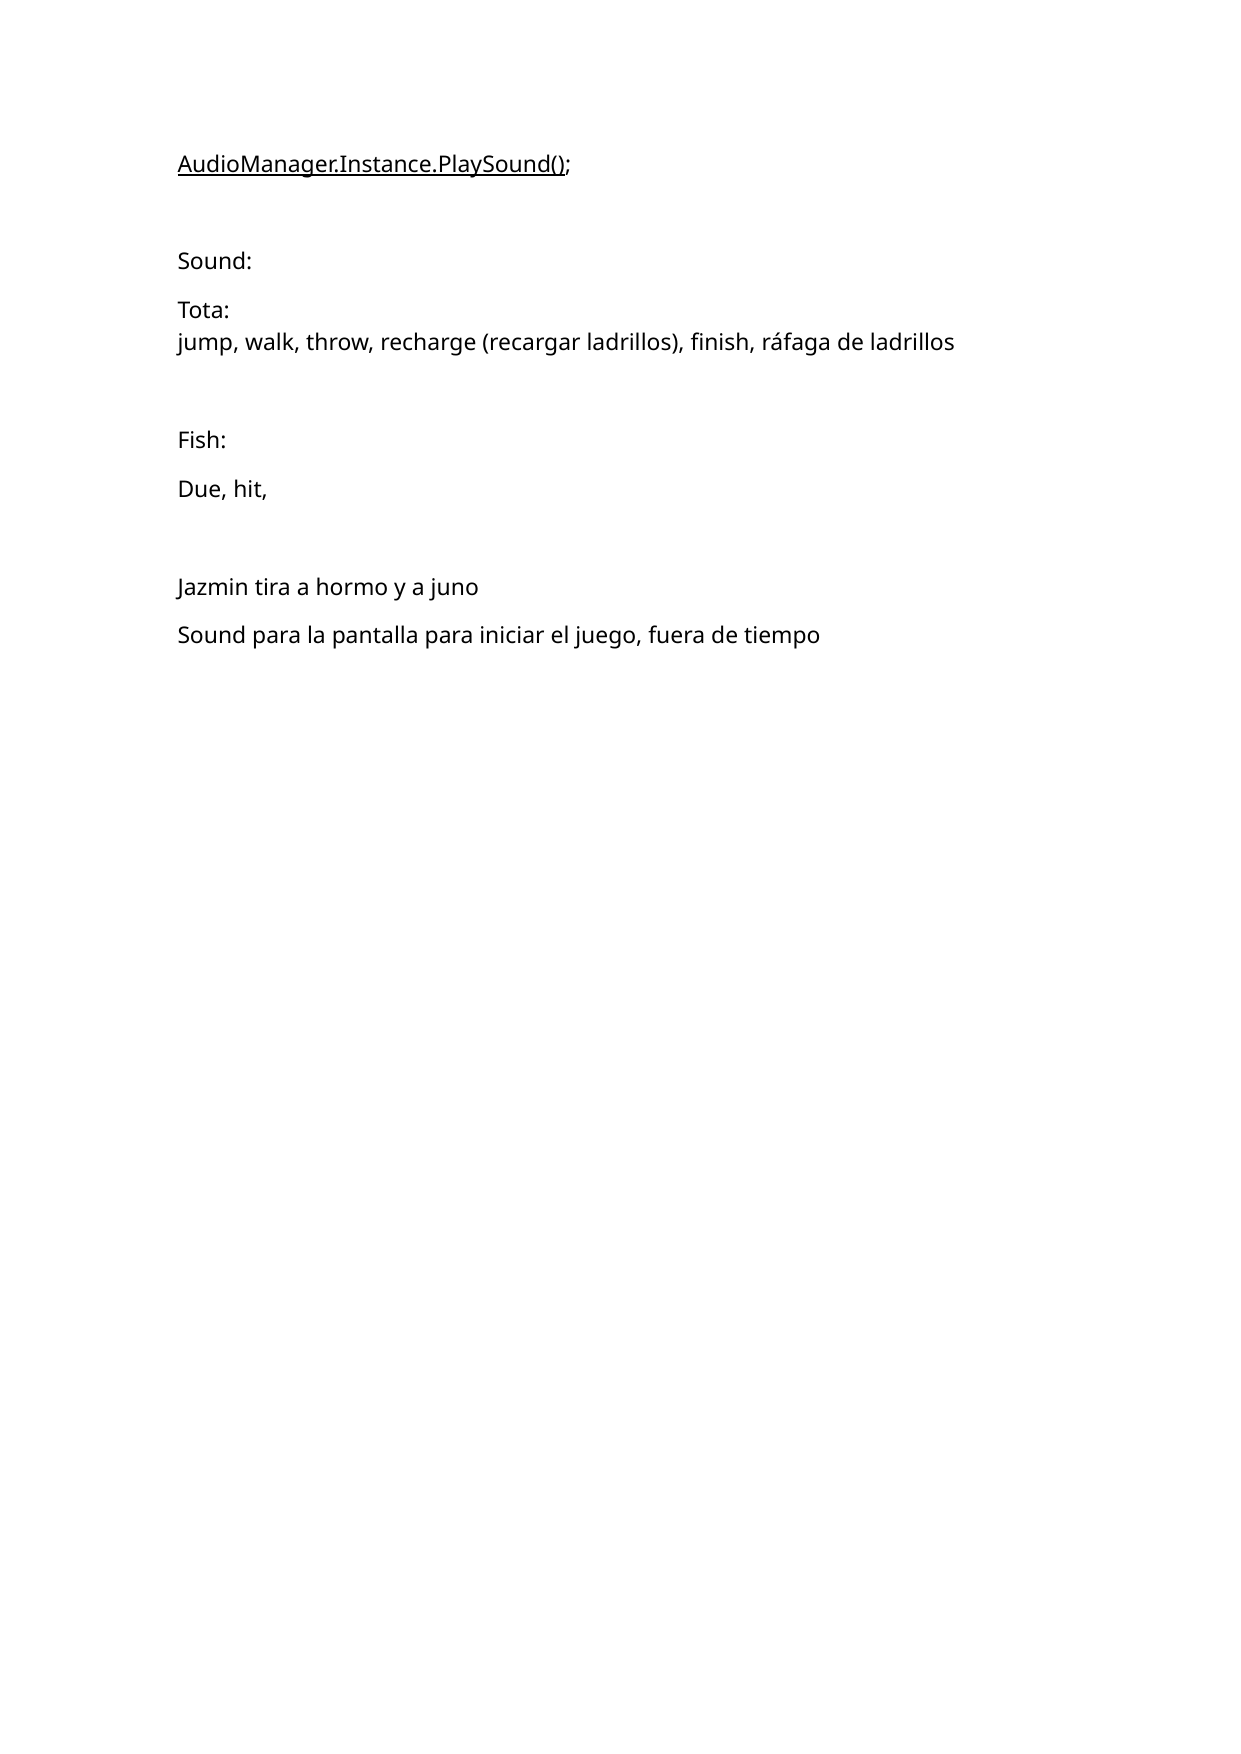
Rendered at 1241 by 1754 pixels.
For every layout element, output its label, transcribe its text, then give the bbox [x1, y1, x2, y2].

text Sound: [177, 245, 1063, 277]
text AudioManager.Instance.PlaySound(); [177, 148, 1063, 179]
text Tota: jump, walk, throw, recharge (recargar ladrillos), finish, ráfaga de ladrillos [177, 294, 1063, 358]
text Jazmin tira a hormo y a juno [177, 571, 1063, 602]
text Sound para la pantalla para iniciar el juego, fuera de tiempo [177, 619, 1063, 651]
text Due, hit, [177, 473, 1063, 504]
text Fish: [177, 424, 1063, 455]
